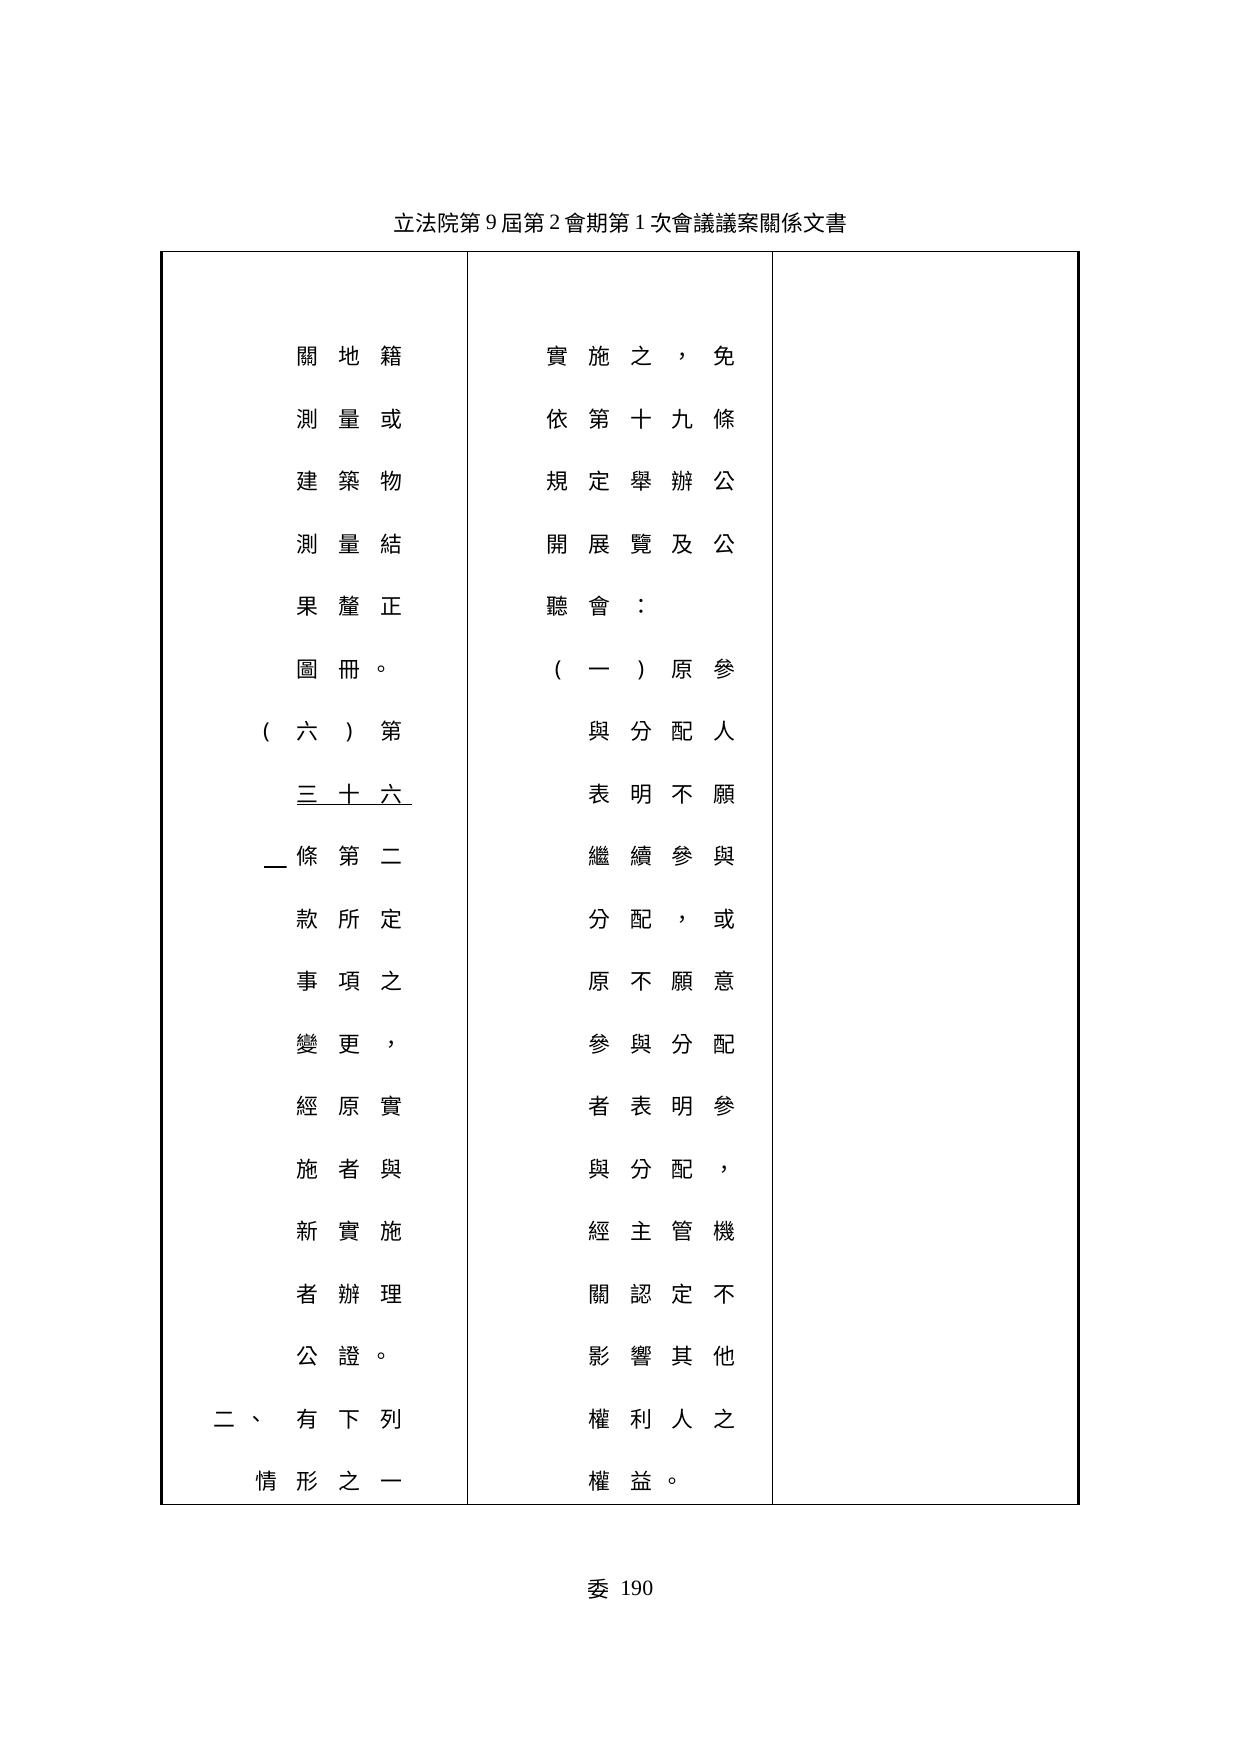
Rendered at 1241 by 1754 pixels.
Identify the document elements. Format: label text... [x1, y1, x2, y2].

table_cell 實施之，免依第十九條規定舉辦公開展覽及公聽會： (一)原參與分配人表明不願繼續參與分配，或原不願意參與分配者表明參與分配，經主管機關認定不影響其他權利人之權益。 [468, 252, 772, 1504]
table_cell 關地籍測量或建築物測量結果釐正圖冊。 (六)第三十六條第二款所定事項之變更，經原實施者與新實施者辦理公證。 二、有下列情形之一 [163, 252, 467, 1504]
table_cell [773, 252, 1077, 1504]
